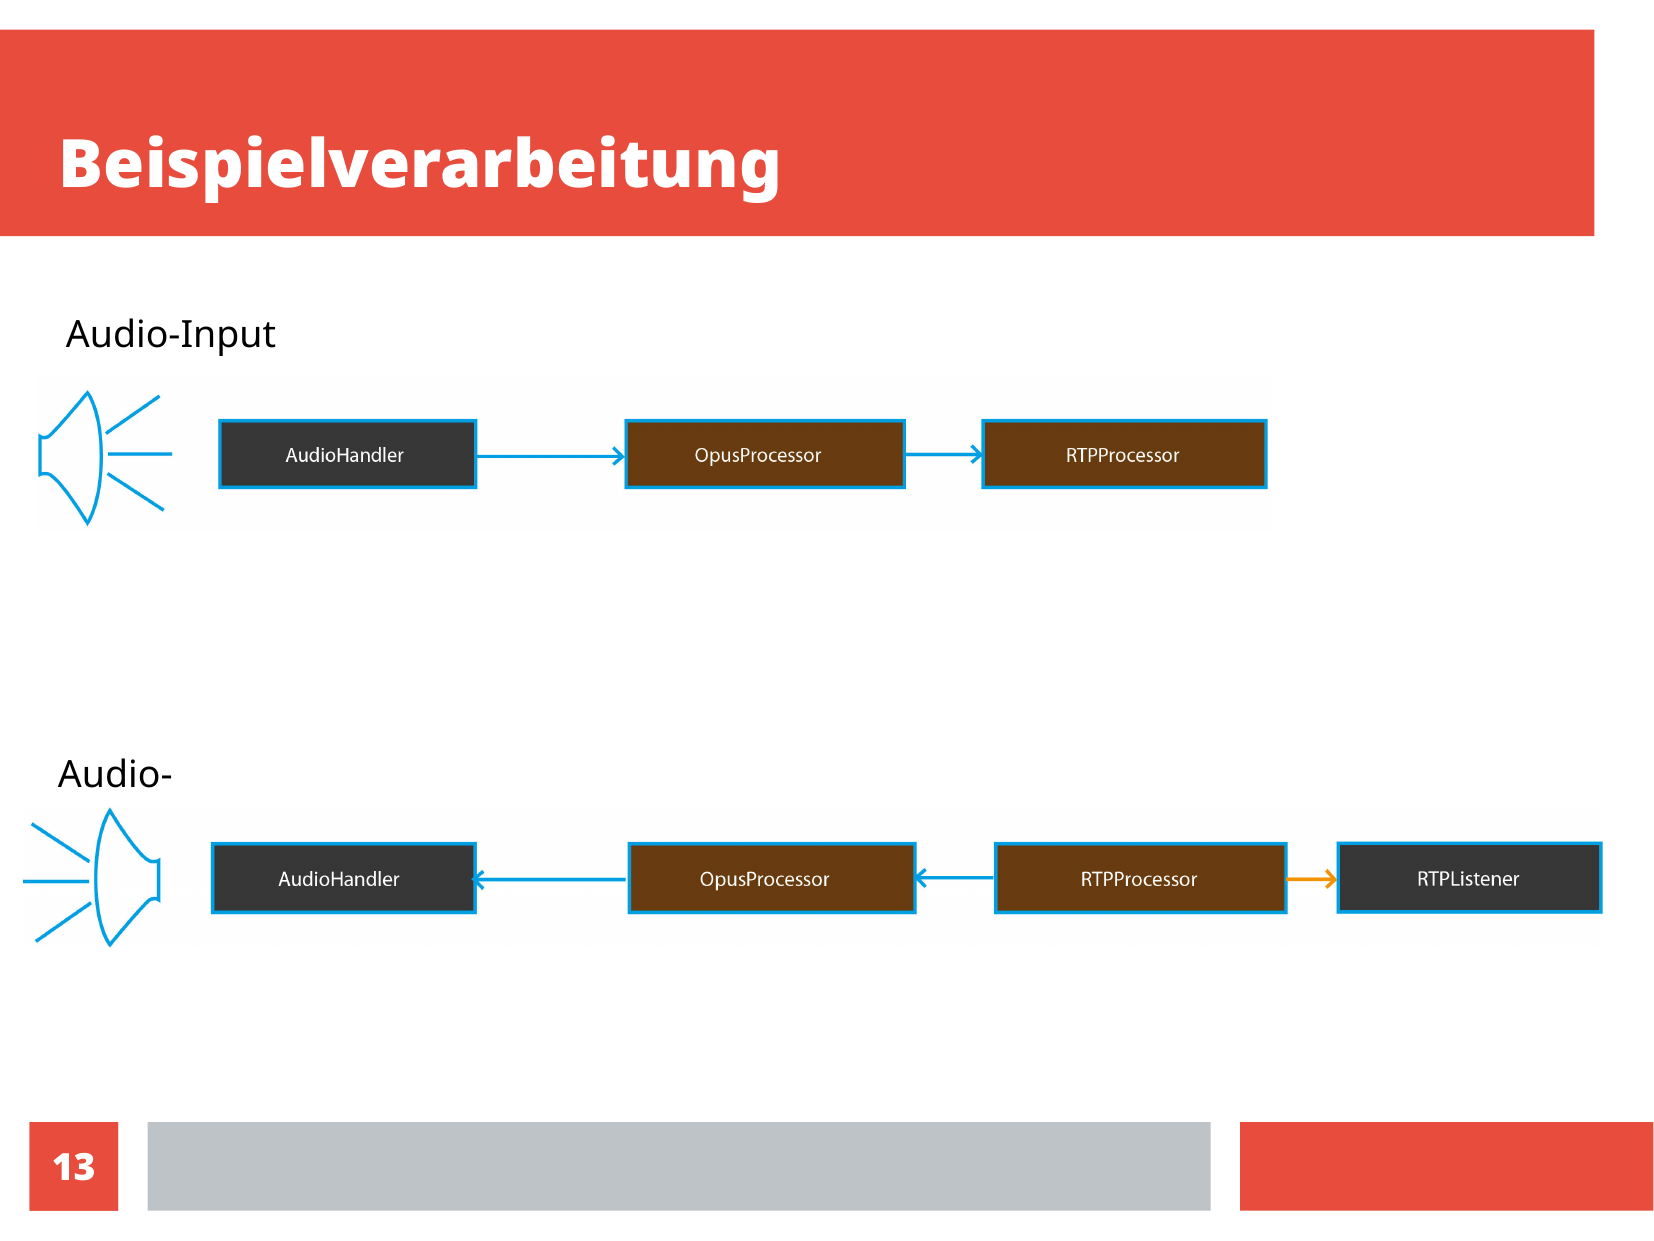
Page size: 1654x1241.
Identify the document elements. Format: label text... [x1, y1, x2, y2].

picture [22, 806, 1605, 948]
title Beispielverarbeitung [59, 59, 1595, 207]
picture [35, 375, 1274, 533]
text_box Audio-Input [51, 300, 461, 363]
text_box Audio-Output [43, 740, 312, 803]
